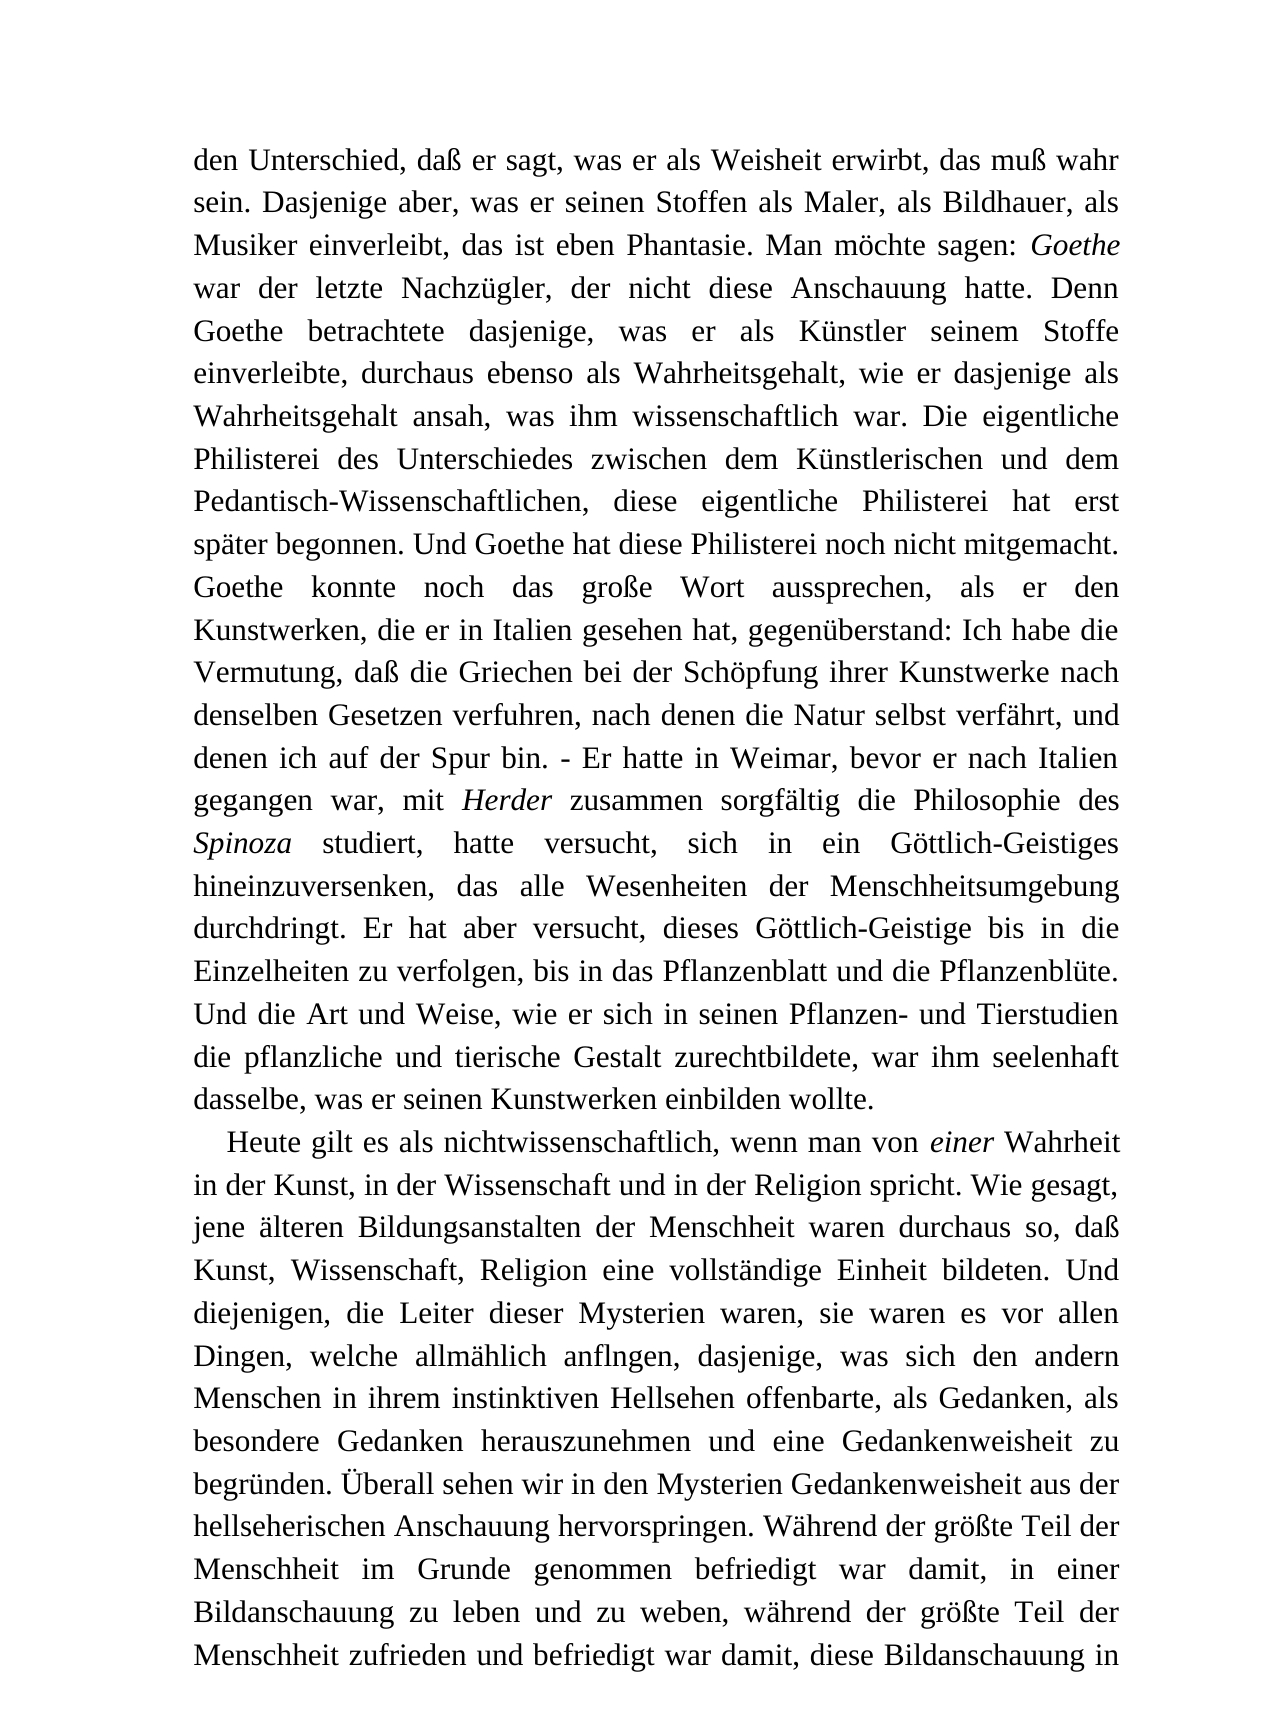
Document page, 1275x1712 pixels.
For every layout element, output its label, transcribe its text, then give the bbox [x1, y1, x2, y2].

text den Unterschied, daß er sagt, was er als Weisheit erwirbt, das muß wahr sein. Dasjenige aber, was er seinen Stoffen als Maler, als Bildhauer, als Musiker einverleibt, das ist eben Phantasie. Man möchte sagen: Goethe war der letzte Nachzügler, der nicht diese Anschauung hatte. Denn Goethe betrachtete dasjenige, was er als Künstler seinem Stoffe einverleibte, durchaus ebenso als Wahrheitsgehalt, wie er dasjenige als Wahrheitsgehalt ansah, was ihm wissenschaftlich war. Die eigentliche Philisterei des Unterschiedes zwischen dem Künstlerischen und dem Pedantisch-Wissenschaftlichen, diese eigentliche Philisterei hat erst später begonnen. Und Goethe hat diese Philisterei noch nicht mitgemacht. Goethe konnte noch das große Wort aussprechen, als er den Kunstwerken, die er in Italien gesehen hat, gegenüberstand: Ich habe die Vermutung, daß die Griechen bei der Schöpfung ihrer Kunstwerke nach denselben Gesetzen verfuhren, nach denen die Natur selbst verfährt, und denen ich auf der Spur bin. - Er hatte in Weimar, bevor er nach Italien gegangen war, mit Herder zusammen sorgfältig die Philosophie des Spinoza studiert, hatte versucht, sich in ein Göttlich-Geistiges hineinzuversenken, das alle Wesenheiten der Menschheitsumgebung durchdringt. Er hat aber versucht, dieses Göttlich-Geistige bis in die Einzelheiten zu verfolgen, bis in das Pflanzenblatt und die Pflanzenblüte. Und die Art und Weise, wie er sich in seinen Pflanzen- und Tierstudien die pflanzliche und tierische Gestalt zurechtbildete, war ihm seelenhaft dasselbe, was er seinen Kunstwerken einbilden wollte. [193, 141, 1120, 1116]
text Heute gilt es als nichtwissenschaftlich, wenn man von einer Wahrheit in der Kunst, in der Wissenschaft und in der Religion spricht. Wie gesagt, jene älteren Bildungsanstalten der Menschheit waren durchaus so, daß Kunst, Wissenschaft, Religion eine vollständige Einheit bildeten. Und diejenigen, die Leiter dieser Mysterien waren, sie waren es vor allen Dingen, welche allmählich anflngen, dasjenige, was sich den andern Menschen in ihrem instinktiven Hellsehen offenbarte, als Gedanken, als besondere Gedanken herauszunehmen und eine Gedankenweisheit zu begründen. Überall sehen wir in den Mysterien Gedankenweisheit aus der hellseherischen Anschauung hervorspringen. Während der größte Teil der Menschheit im Grunde genommen befriedigt war damit, in einer Bildanschauung zu leben und zu weben, während der größte Teil der Menschheit zufrieden und befriedigt war damit, diese Bildanschauung in [193, 1123, 1120, 1672]
